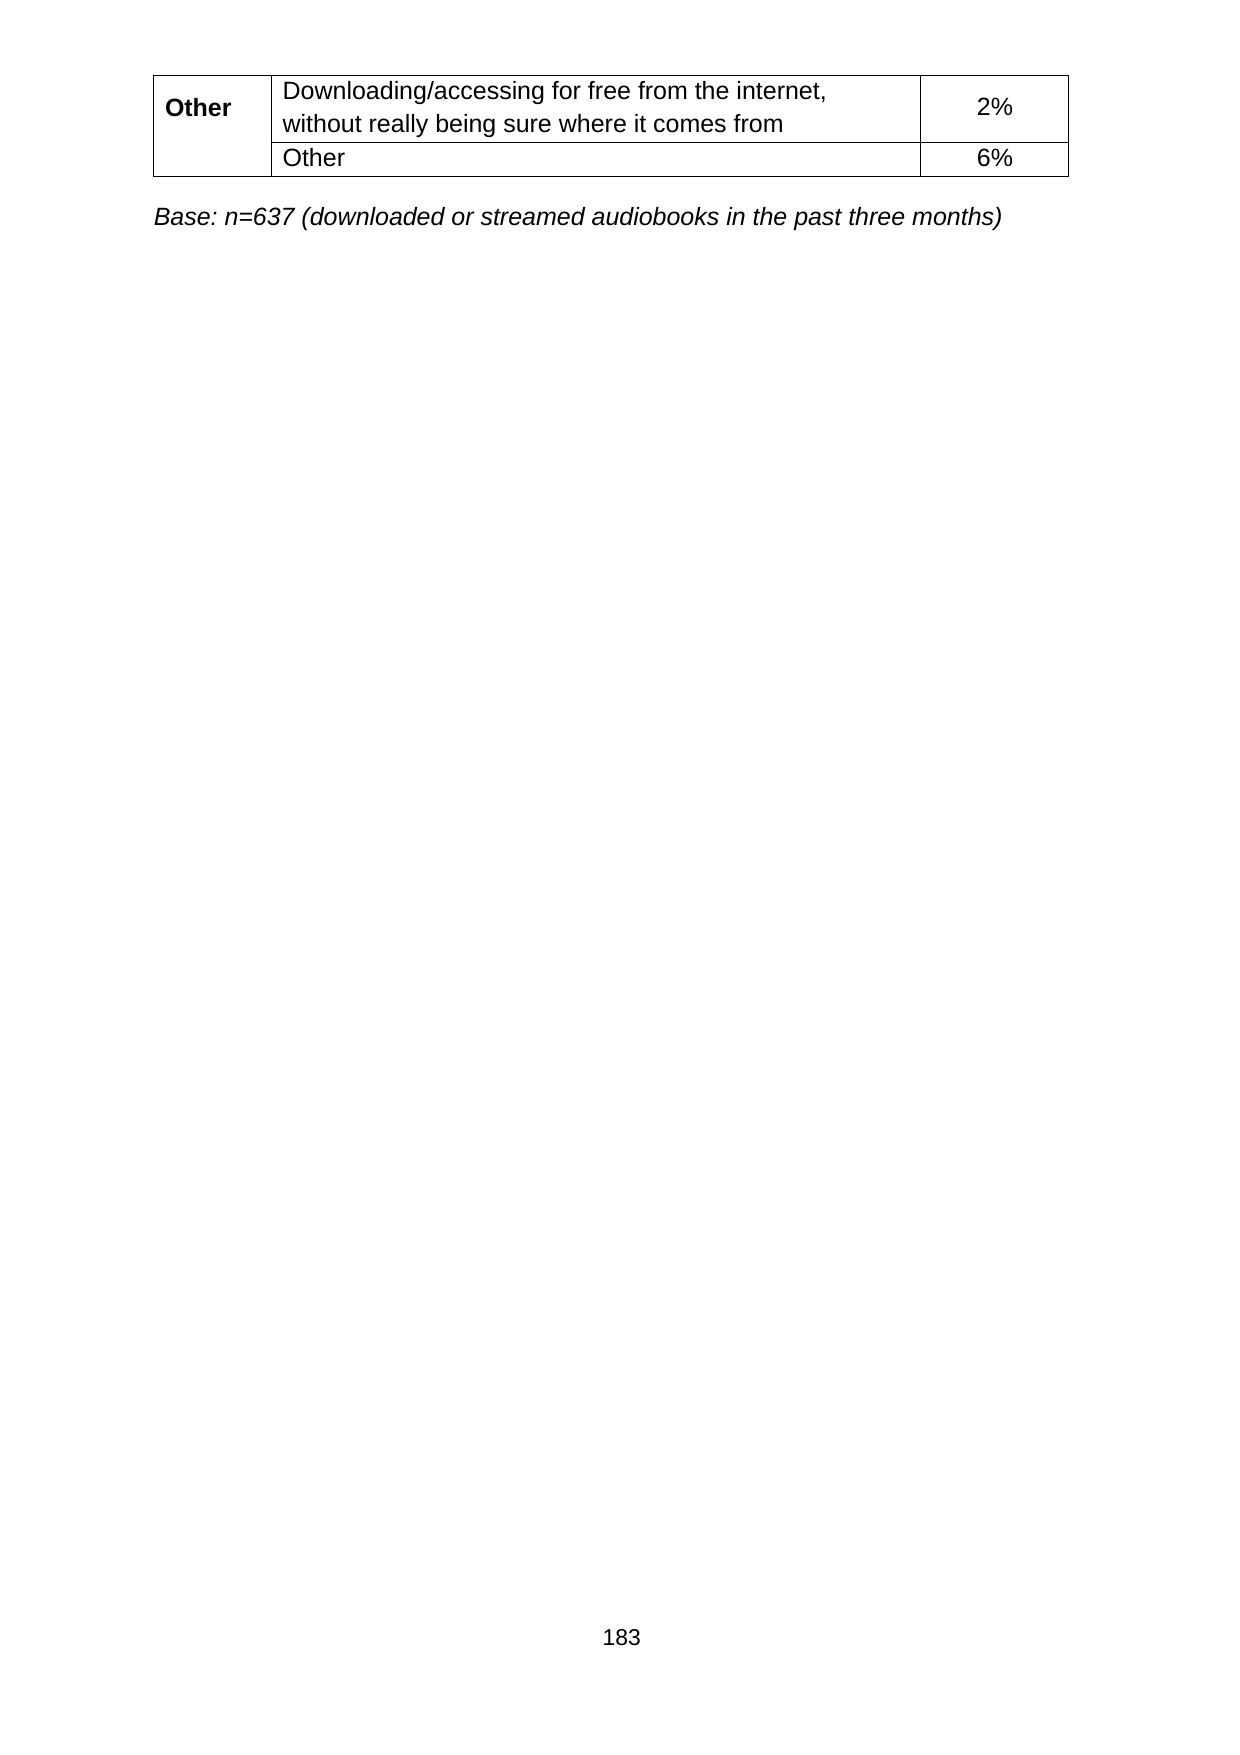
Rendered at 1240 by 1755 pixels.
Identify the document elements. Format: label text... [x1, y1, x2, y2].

table_cell 6% [921, 143, 1068, 176]
table_cell Downloading/accessing for free from the internet, without really being sure where it comes from [272, 76, 920, 142]
table_cell Other [272, 143, 920, 176]
text Base: n=637 (downloaded or streamed audiobooks in the past three months) [153, 202, 1089, 230]
table_cell 2% [921, 76, 1068, 142]
table_cell Other [154, 76, 271, 176]
